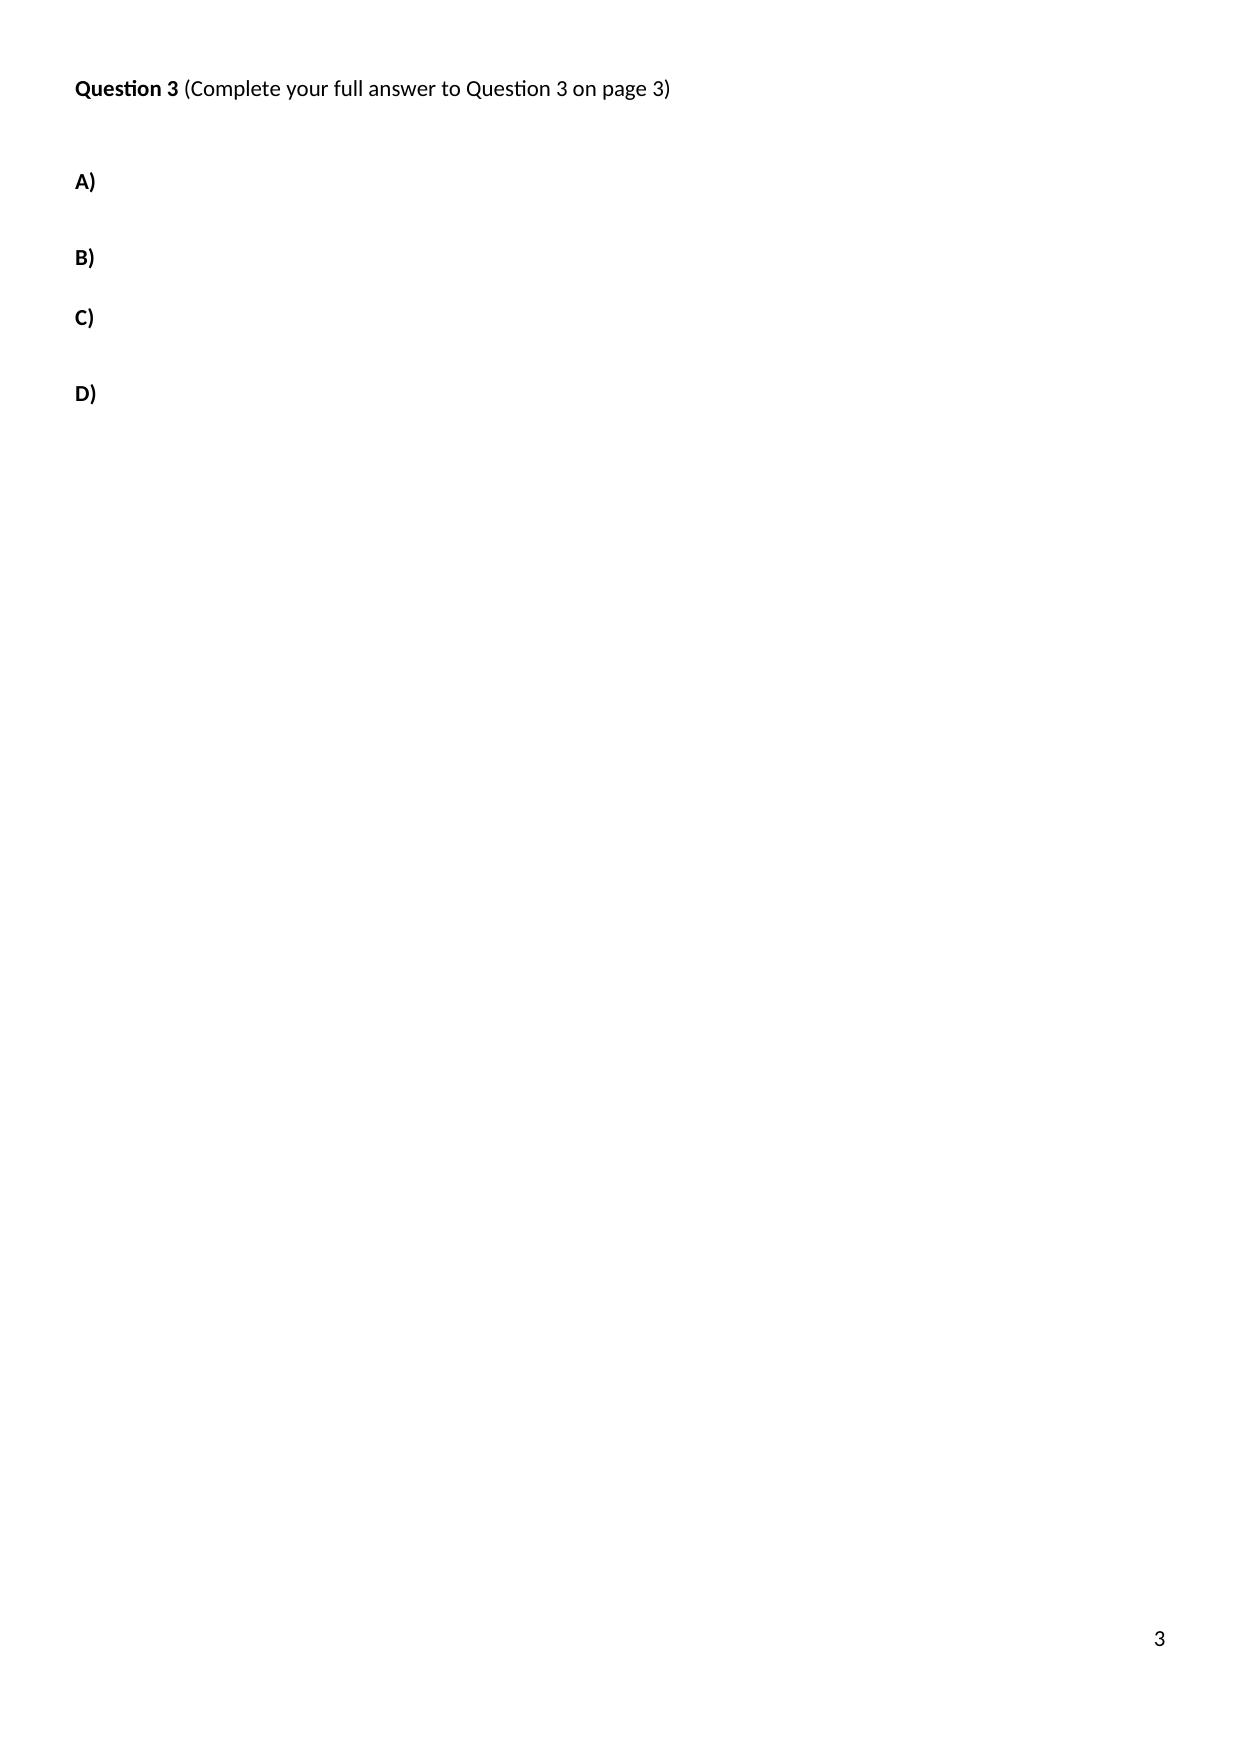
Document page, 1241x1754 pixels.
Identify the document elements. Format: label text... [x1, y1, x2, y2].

text Question 3 (Complete your full answer to Question 3 on page 3) [75, 74, 1165, 102]
text A) [75, 167, 1165, 225]
text B) C) [75, 243, 1165, 361]
text D) [75, 379, 1165, 408]
